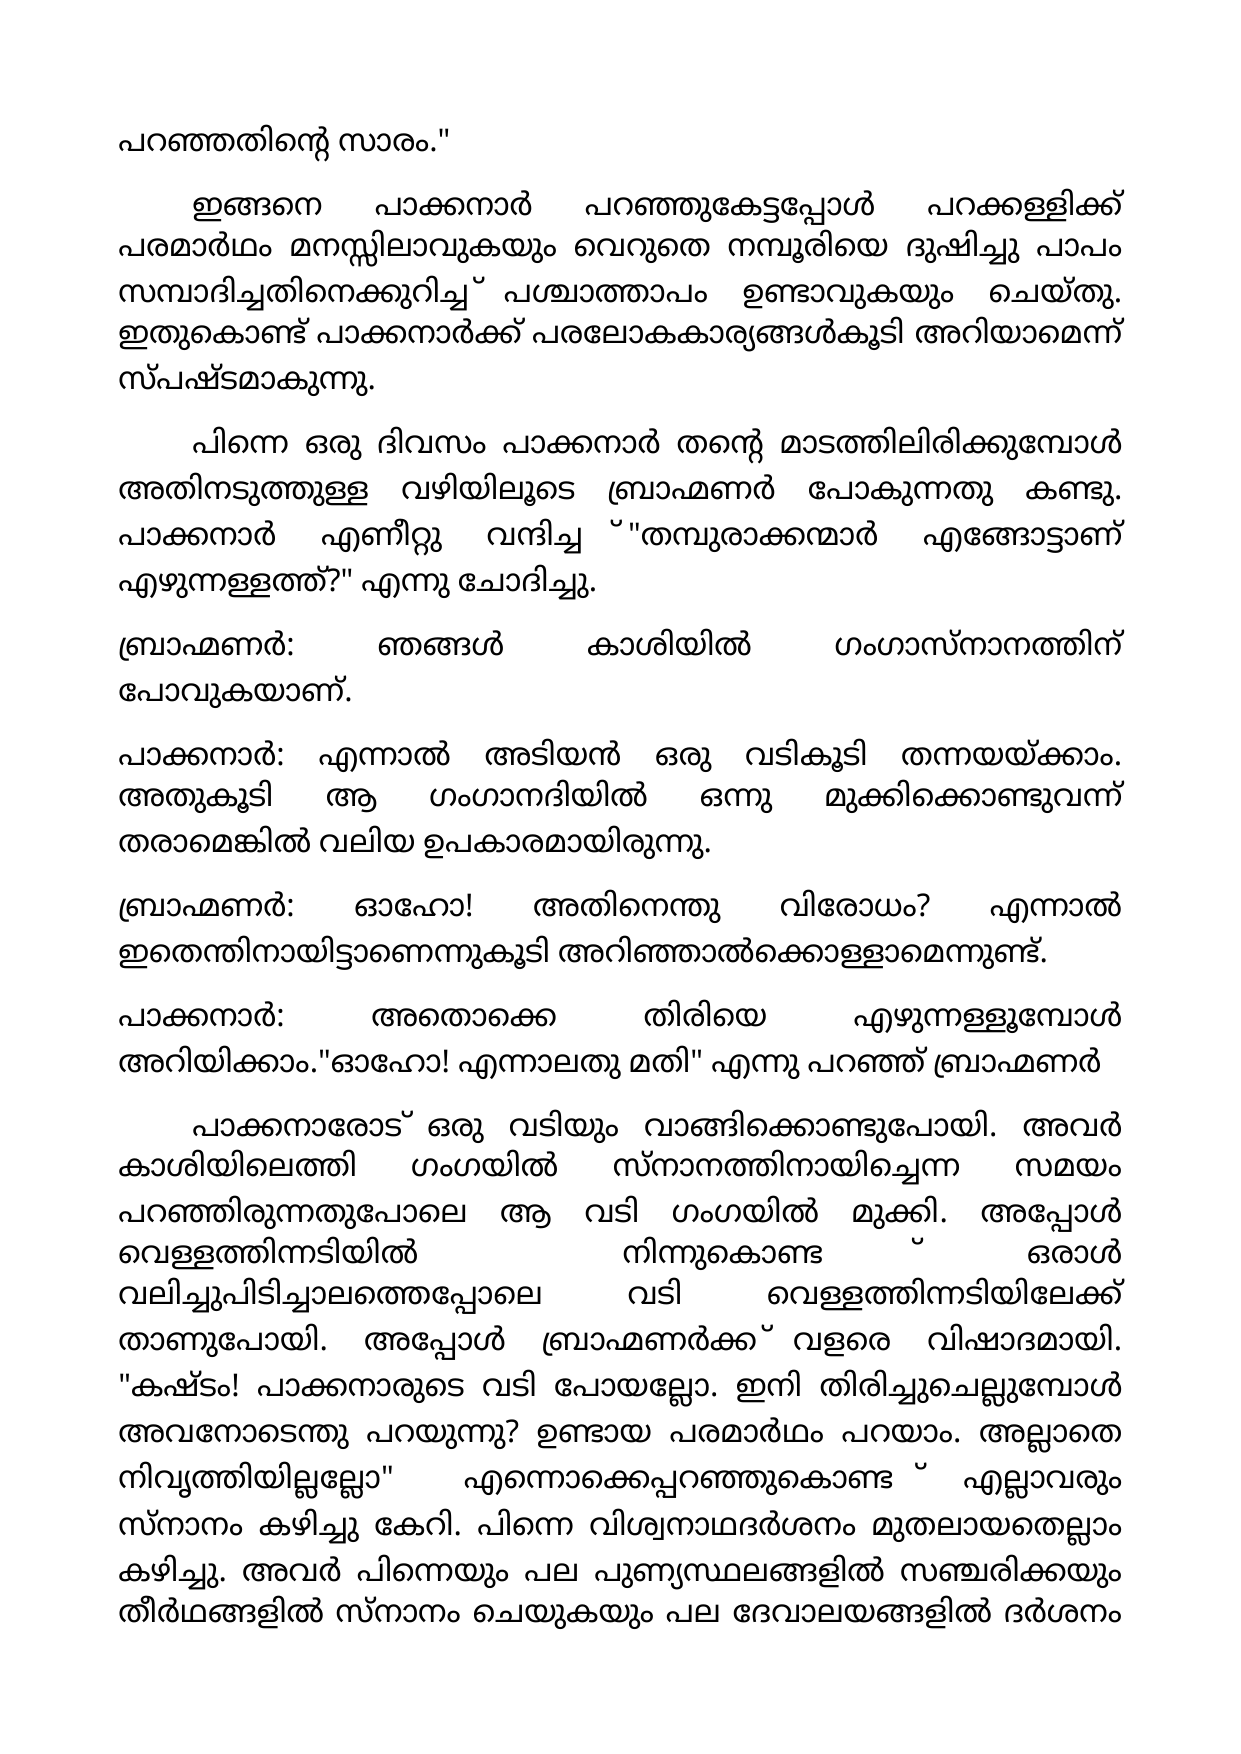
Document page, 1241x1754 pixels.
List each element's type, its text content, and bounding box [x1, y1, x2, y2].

text പിന്നെ ഒരു ദിവസം പാക്കനാർ തന്റെ മാടത്തിലിരിക്കുമ്പോൾ അതിനടുത്തുള്ള വഴിയിലൂടെ ബ്രാഹ്മണർ പോകുന്നതു കണ്ടു. പാക്കനാർ എണീറ്റു വന്ദിച്ച് "തമ്പുരാക്കന്മാർ എങ്ങോട്ടാണ് എഴുന്നള്ളത്ത്?" എന്നു ചോദിച്ചു. [118, 419, 1122, 604]
text പാക്കനാർ: അതൊക്കെ തിരിയെ എഴുന്നള്ളൂമ്പോൾ അറിയിക്കാം."ഓഹോ! എന്നാലതു മതി" എന്നു പറഞ്ഞ് ബ്രാഹ്മണർ [118, 993, 1122, 1085]
text ഇങ്ങനെ പാക്കനാർ പറഞ്ഞുകേട്ടപ്പോൾ പറക്കള്ളിക്ക് പരമാർഥം മനസ്സിലാവുകയും വെറുതെ നമ്പൂരിയെ ദുഷിച്ചു പാപം സമ്പാദിച്ചതിനെക്കുറിച്ച് പശ്ചാത്താപം ഉണ്ടാവുകയും ചെയ്തു. ഇതുകൊണ്ട് പാക്കനാർക്ക് പരലോകകാര്യങ്ങൾകൂടി അറിയാമെന്ന് സ്പഷ്ടമാകുന്നു. [118, 182, 1122, 402]
text പാക്കനാരോട് ഒരു വടിയും വാങ്ങിക്കൊണ്ടുപോയി. അവർ കാശിയിലെത്തി ഗംഗയിൽ സ്നാനത്തിനായിച്ചെന്ന സമയം പറഞ്ഞിരുന്നതുപോലെ ആ വടി ഗംഗയിൽ മുക്കി. അപ്പോൾ വെള്ളത്തിന്നടിയിൽ നിന്നുകൊണ്ട് ഒരാൾ വലിച്ചുപിടിച്ചാലത്തെപ്പോലെ വടി വെള്ളത്തിന്നടിയിലേക്ക് താണുപോയി. അപ്പോൾ ബ്രാഹ്മണർക്ക് വളരെ വിഷാദമായി. "കഷ്ടം! പാക്കനാരുടെ വടി പോയല്ലോ. ഇനി തിരിച്ചുചെല്ലുമ്പോൾ അവനോടെന്തു പറയുന്നു? ഉണ്ടായ പരമാർഥം പറയാം. അല്ലാതെ നിവൃത്തിയില്ലല്ലോ" എന്നൊക്കെപ്പറഞ്ഞുകൊണ്ട് എല്ലാവരും സ്നാനം കഴിച്ചു കേറി. പിന്നെ വിശ്വനാഥദർശനം മുതലായതെല്ലാം കഴിച്ചു. അവർ പിന്നെയും പല പുണ്യസ്ഥലങ്ങളിൽ സഞ്ചരിക്കയും തീർഥങ്ങളിൽ സ്നാനം ചെയുകയും പല ദേവാലയങ്ങളിൽ ദർശനം [118, 1103, 1122, 1635]
text പറഞ്ഞതിന്റെ സാരം." [118, 118, 1122, 164]
text പാക്കനാർ: എന്നാൽ അടിയൻ ഒരു വടികൂടി തന്നയയ്ക്കാം. അതുകൂടി ആ ഗംഗാനദിയിൽ ഒന്നു മുക്കിക്കൊണ്ടുവന്ന് തരാമെങ്കിൽ വലിയ ഉപകാരമായിരുന്നു. [118, 732, 1122, 865]
text ബ്രാഹ്മണർ: ഓഹോ! അതിനെന്തു വിരോധം? എന്നാൽ ഇതെന്തിനായിട്ടാണെന്നുകൂടി അറിഞ്ഞാൽക്കൊള്ളാമെന്നുണ്ട്. [118, 883, 1122, 975]
text ബ്രാഹ്മണർ: ഞങ്ങൾ കാശിയിൽ ഗംഗാസ്നാനത്തിന് പോവുകയാണ്. [118, 622, 1122, 714]
